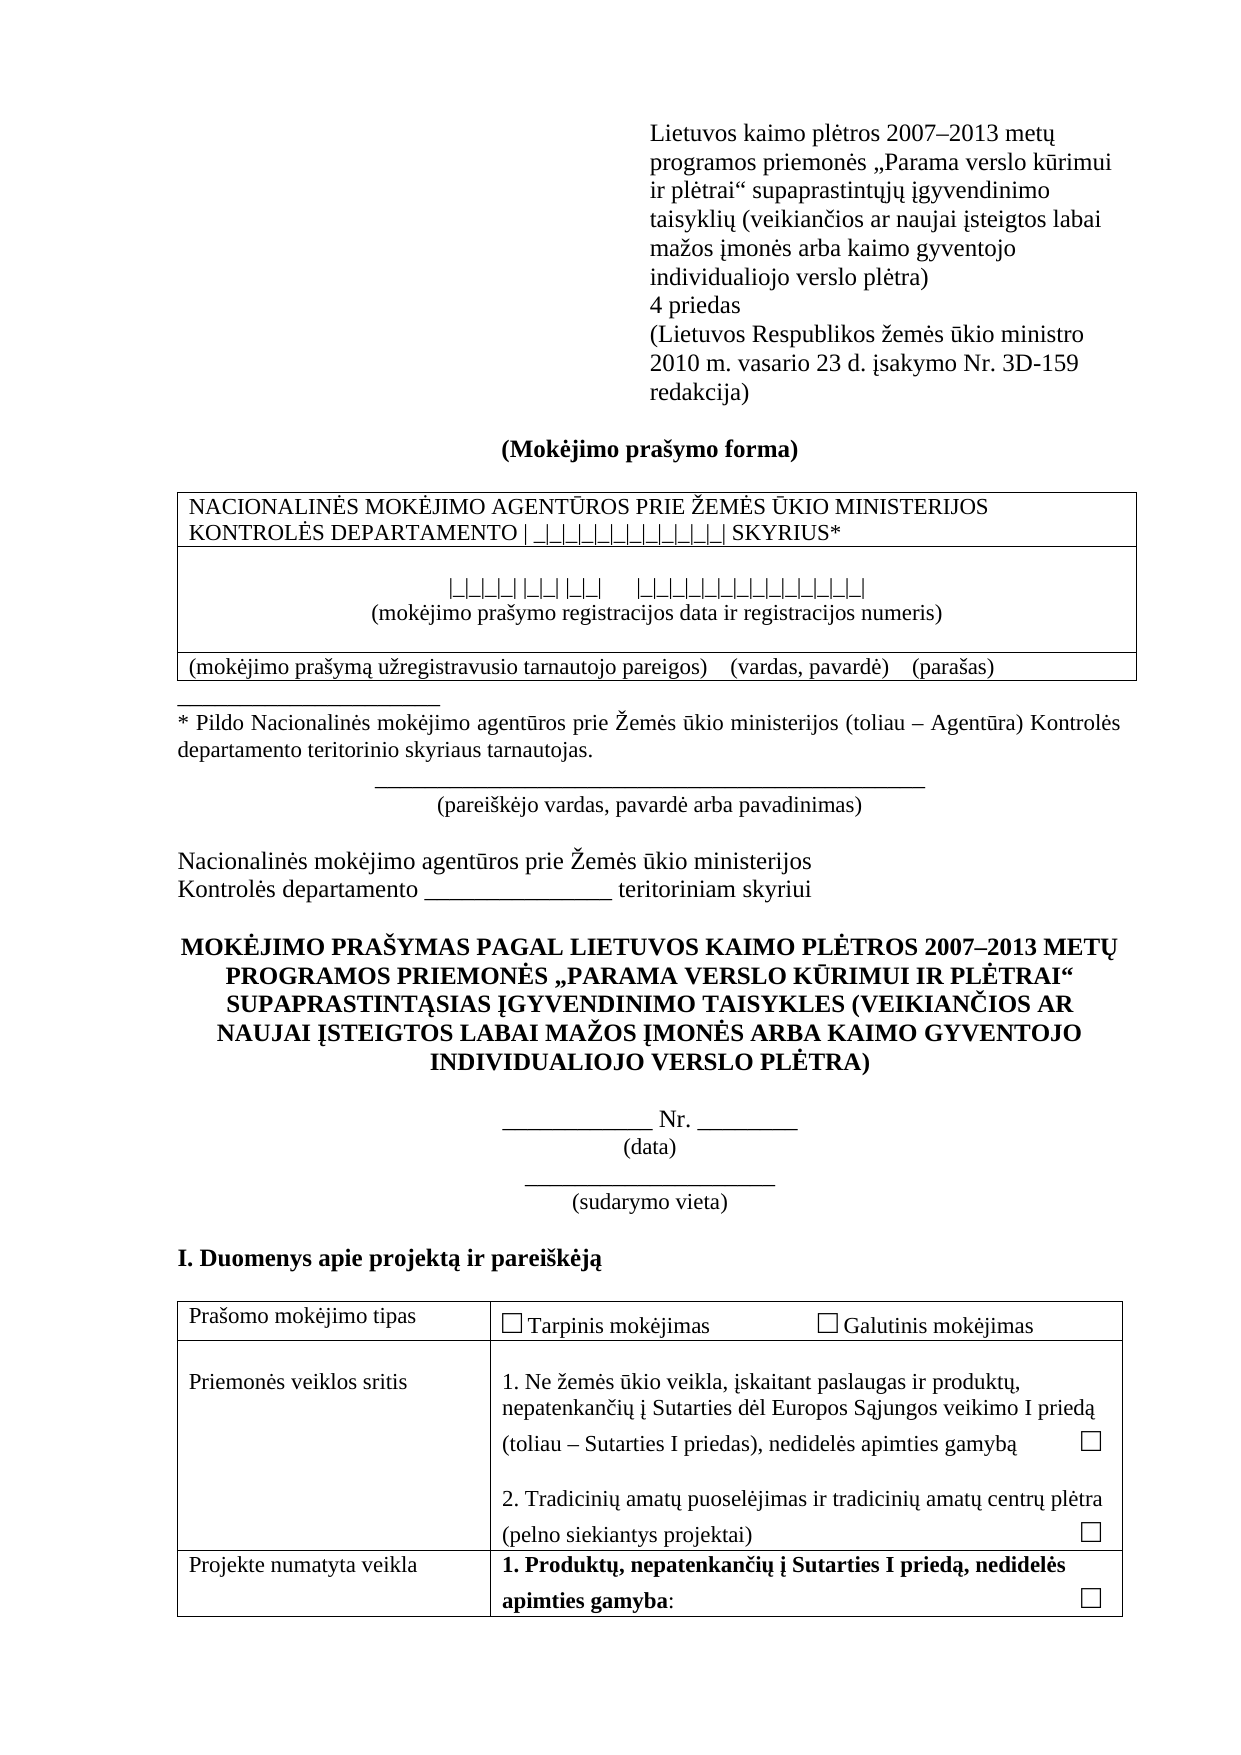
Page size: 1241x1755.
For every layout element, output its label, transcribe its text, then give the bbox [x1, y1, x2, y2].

table_cell Priemonės veiklos sritis [178, 1341, 490, 1550]
text (pareiškėjo vardas, pavardė arba pavadinimas) [177, 791, 1122, 817]
table_cell 1. Ne žemės ūkio veikla, įskaitant paslaugas ir produktų, nepatenkančių į Sutarties dėl Europos Sąjungos veikimo I priedą (toliau – Sutarties I priedas), nedidelės apimties gamybą □ 2. Tradicinių amatų puoselėjimas ir tradicinių amatų centrų plėtra (pelno siekiantys projektai) □ [491, 1341, 1122, 1550]
table_cell (mokėjimo prašymą užregistravusio tarnautojo pareigos) (vardas, pavardė) (parašas) [178, 653, 1136, 679]
text ir plėtrai“ supaprastintųjų įgyvendinimo [649, 176, 1122, 204]
text 2010 m. vasario 23 d. įsakymo Nr. 3D-159 redakcija) [649, 348, 1122, 406]
table_header nacionalinės mokėjimo agentūros prie žemės ūkio ministerijos Kontrolės departamento | _|_|_|_|_|_|_|_|_|_|_|_| skyrius* [178, 493, 1136, 546]
text _____________________ [177, 681, 1122, 709]
text ____________________________________________ [177, 762, 1122, 791]
table_cell Projekte numatyta veikla [178, 1551, 490, 1616]
table_header □ Galutinis mokėjimas [806, 1302, 1122, 1340]
text taisyklių (veikiančios ar naujai įsteigtos labai [649, 204, 1122, 233]
table_cell |_|_|_|_| |_|_| |_|_| |_|_|_|_|_|_|_|_|_|_|_|_|_|_| (mokėjimo prašymo registracijos data ir registracijos numeris) [178, 547, 1136, 652]
text ____________ Nr. ________ [177, 1104, 1122, 1133]
text (data) [177, 1133, 1122, 1160]
text ____________________ [177, 1160, 1122, 1188]
text I. Duomenys apie projektą ir pareiškėją [177, 1243, 1122, 1272]
table_header Prašomo mokėjimo tipas [178, 1302, 490, 1340]
text (Lietuvos Respublikos žemės ūkio ministro [649, 319, 1122, 348]
text Nacionalinės mokėjimo agentūros prie Žemės ūkio ministerijos [177, 846, 1122, 874]
text 4 priedas [649, 291, 1122, 319]
text programos priemonės „Parama verslo kūrimui [649, 147, 1122, 176]
text mažos įmonės arba kaimo gyventojo [649, 233, 1122, 262]
text (Mokėjimo prašymo forma) [177, 434, 1122, 463]
text * Pildo Nacionalinės mokėjimo agentūros prie Žemės ūkio ministerijos (toliau – Agentūra) Kontrolės departamento teritorinio skyriaus tarnautojas. [177, 709, 1122, 762]
text Lietuvos kaimo plėtros 2007–2013 metų [649, 118, 1122, 147]
table_header □ Tarpinis mokėjimas [491, 1302, 806, 1340]
text MOKĖJIMO PRAŠYMAS pagal LIETUVOS Kaimo plėtros 2007–2013 metų PROGRAMOS priemonĖS „parama verslo kūrimui ir plėtrai“ SUPAPRASTINTĄSIAS ĮGYVENDINIMO TAISYKLES (VEIKIANČIOS AR NAUJAI ĮSTEIGTOS LABAI MAŽOS ĮMONĖS ARBA KAIMO GYVENTOJO INDIVIDUALIOJO VERSLO PLĖTRA) [177, 932, 1122, 1076]
text individualiojo verslo plėtra) [649, 262, 1122, 291]
text (sudarymo vieta) [177, 1188, 1122, 1215]
text Kontrolės departamento _______________ teritoriniam skyriui [177, 874, 1122, 903]
